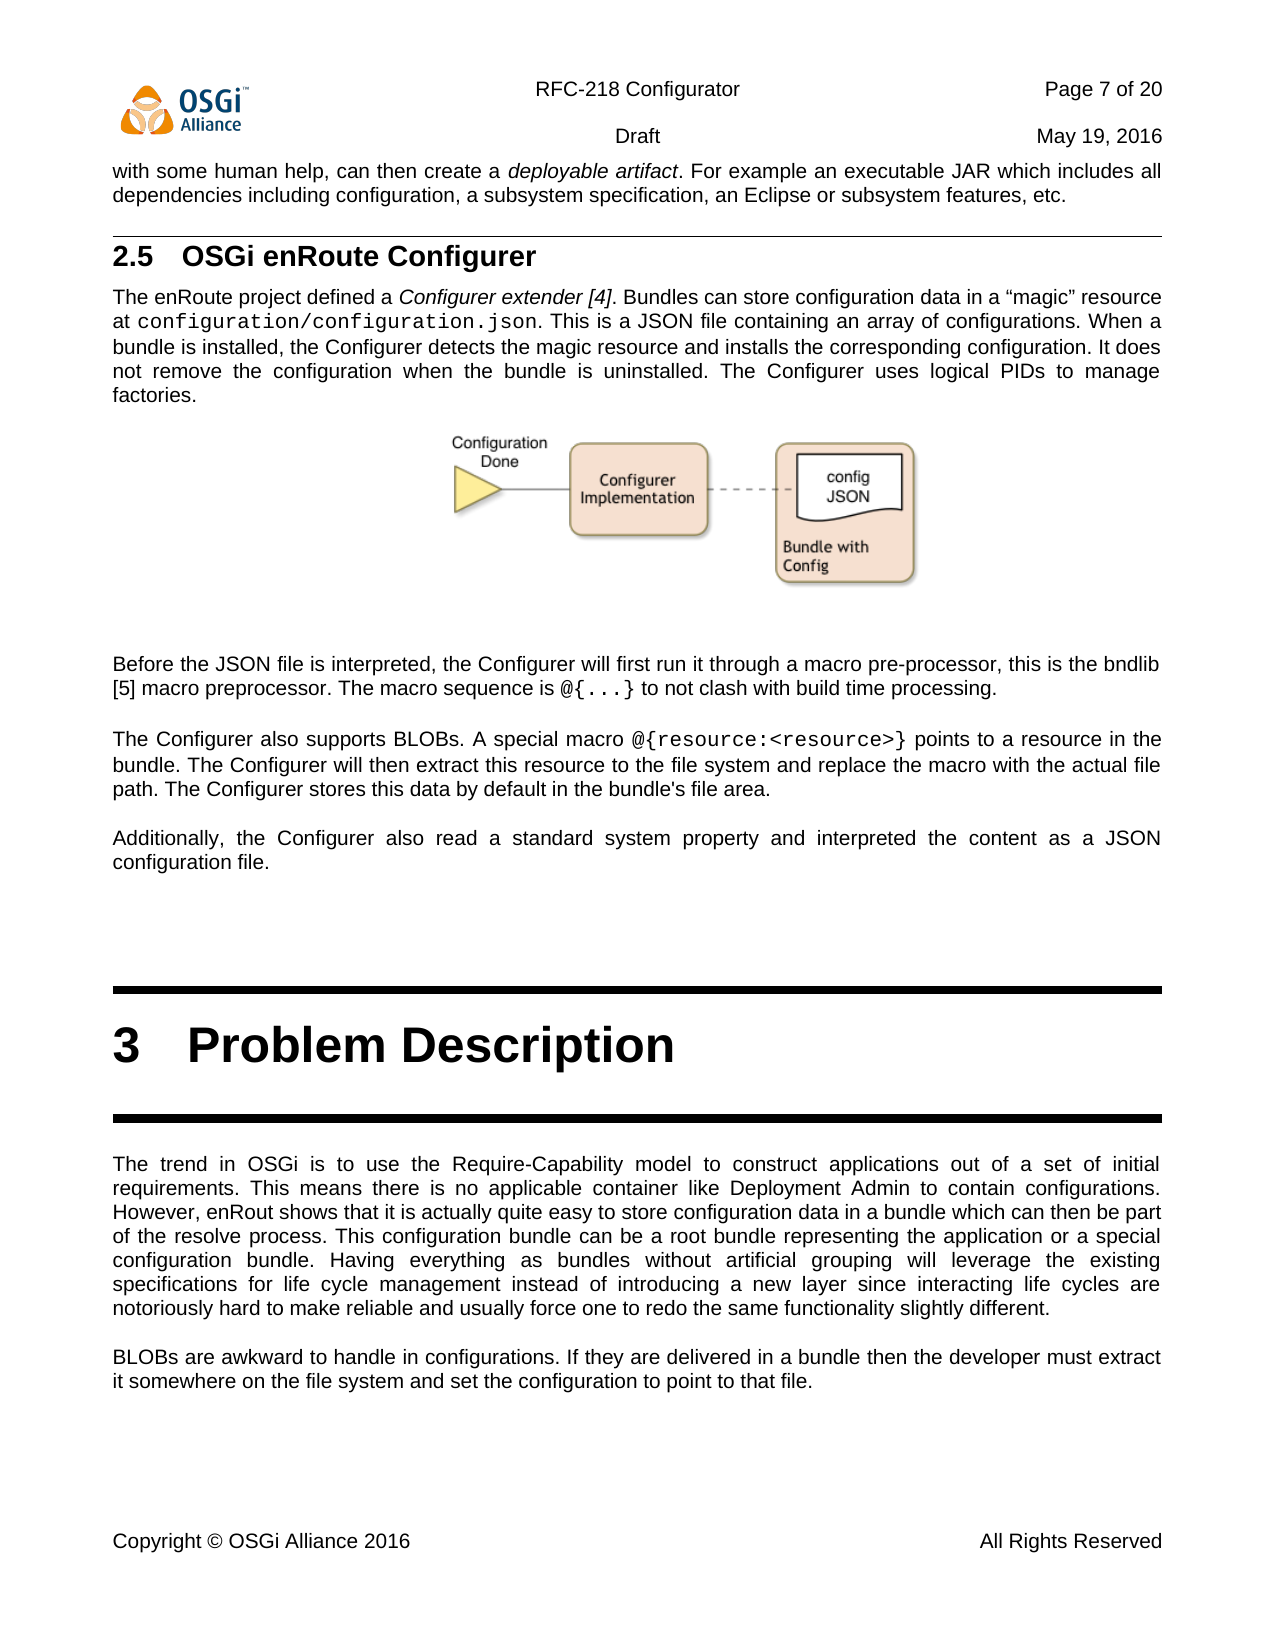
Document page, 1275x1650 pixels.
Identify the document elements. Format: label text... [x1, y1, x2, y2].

text The trend in OSGi is to use the Require-Capability model to construct applications out of a set of initial requirements. This means there is no applicable container like Deployment Admin to contain configurations. However, enRout shows that it is actually quite easy to store configuration data in a bundle which can then be part of the resolve process. This configuration bundle can be a root bundle representing the application or a special configuration bundle. Having everything as bundles without artificial grouping will leverage the existing specifications for life cycle management instead of introducing a new layer since interacting life cycles are notoriously hard to make reliable and usually force one to redo the same functionality slightly different. [112, 1152, 1162, 1319]
picture [225, 419, 1050, 604]
text with some human help, can then create a deployable artifact. For example an executable JAR which includes all dependencies including configuration, a subsystem specification, an Eclipse or subsystem features, etc. [112, 159, 1162, 207]
text The enRoute project defined a Configurer extender [4].. Bundles can store configuration data in a “magic” resource at configuration/configuration.json. This is a JSON file containing an array of configurations. When a bundle is installed, the Configurer detects the magic resource and installs the corresponding configuration. It does not remove the configuration when the bundle is uninstalled. The Configurer uses logical PIDs to manage factories. [112, 285, 1162, 407]
subtitle Problem Description [112, 987, 1162, 1123]
text Before the JSON file is interpreted, the Configurer will first run it through a macro pre-processor, this is the bndlib [5]. macro preprocessor. The macro sequence is @{...} to not clash with build time processing. [112, 652, 1162, 702]
text BLOBs are awkward to handle in configurations. If they are delivered in a bundle then the developer must extract it somewhere on the file system and set the configuration to point to that file. [112, 1344, 1162, 1392]
subtitle OSGi enRoute Configurer [112, 237, 1162, 273]
text Additionally, the Configurer also read a standard system property and interpreted the content as a JSON configuration file. [112, 826, 1162, 873]
text The Configurer also supports BLOBs. A special macro @{resource:<resource>} points to a resource in the bundle. The Configurer will then extract this resource to the file system and replace the macro with the actual file path. The Configurer stores this data by default in the bundle's file area. [112, 727, 1162, 801]
picture [113, 78, 257, 142]
